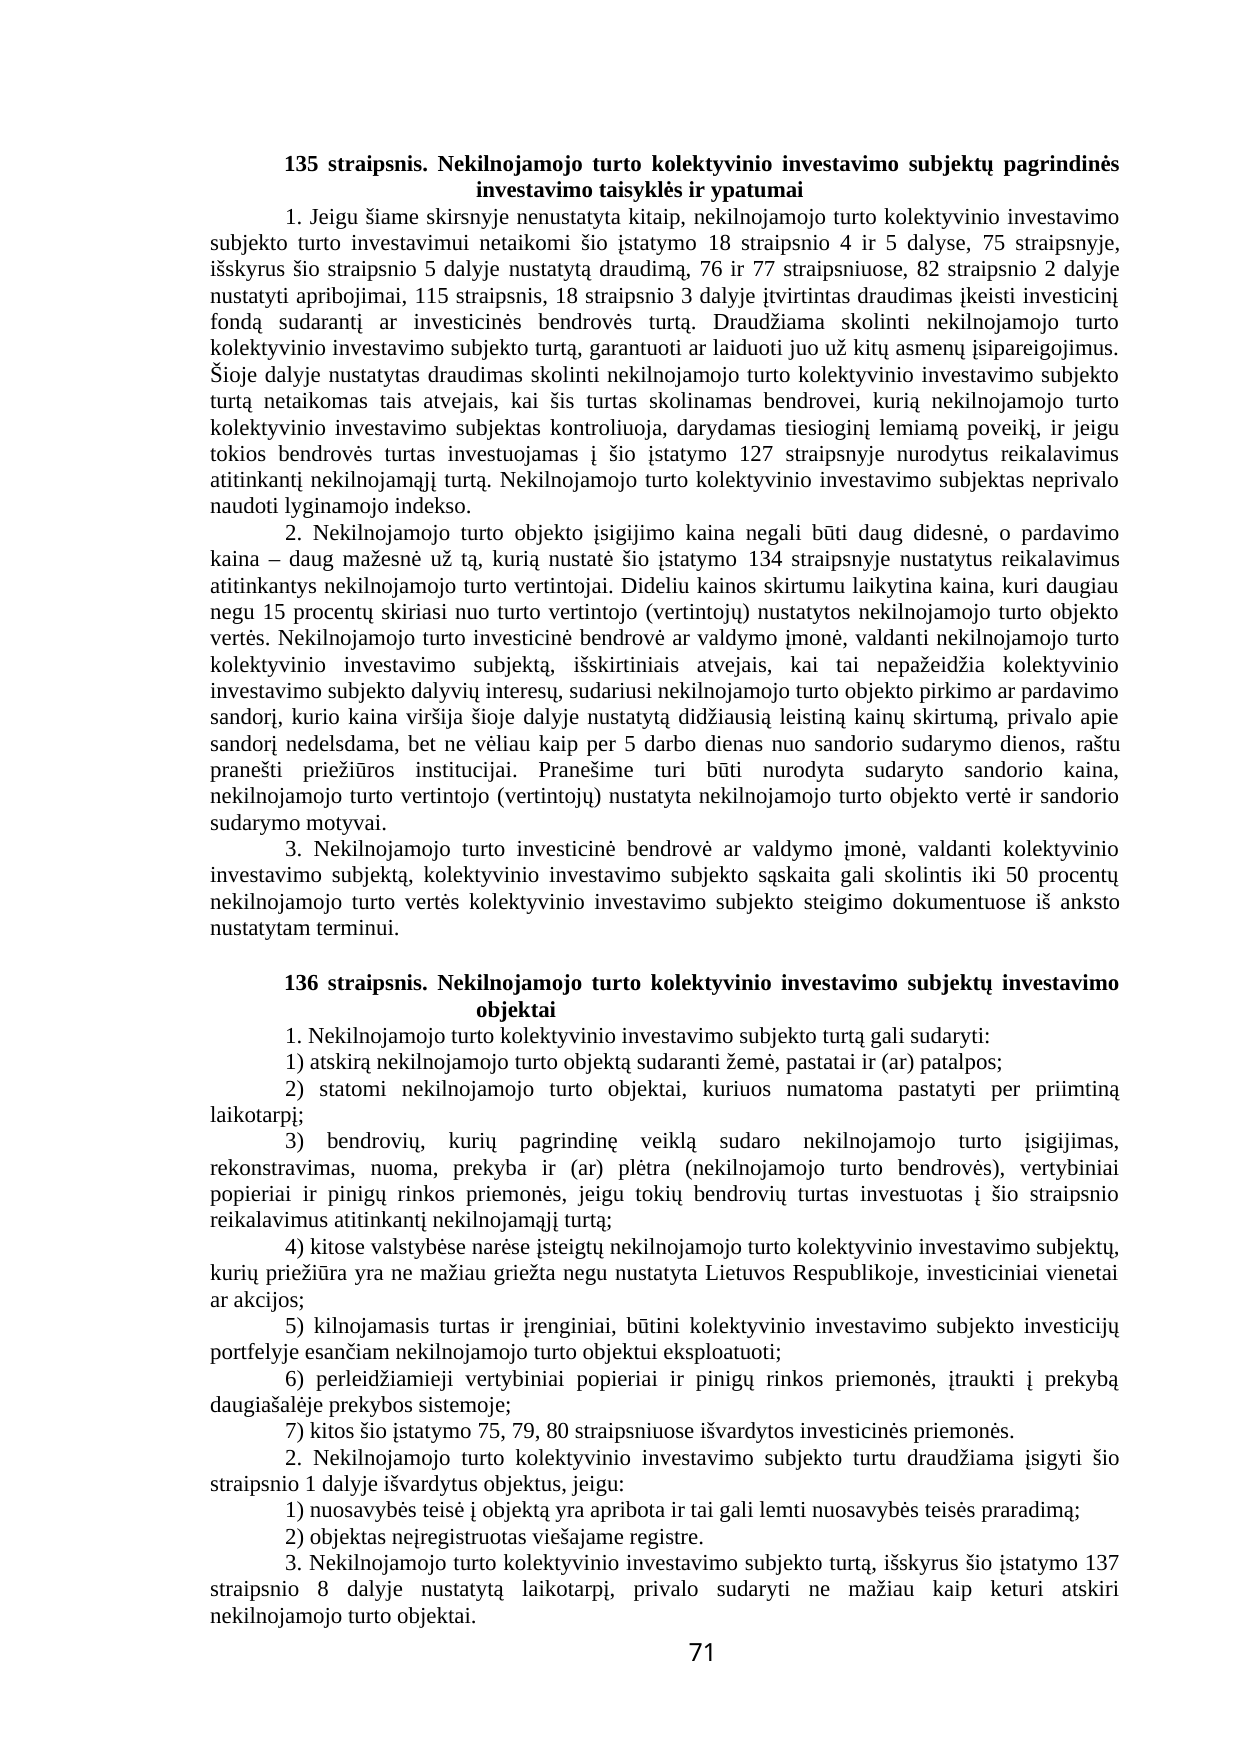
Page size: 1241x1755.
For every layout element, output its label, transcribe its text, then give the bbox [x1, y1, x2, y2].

text 1) nuosavybės teisė į objektą yra apribota ir tai gali lemti nuosavybės teisės praradimą; [210, 1496, 1120, 1523]
text 3. Nekilnojamojo turto kolektyvinio investavimo subjekto turtą, išskyrus šio įstatymo 137 straipsnio 8 dalyje nustatytą laikotarpį, privalo sudaryti ne mažiau kaip keturi atskiri nekilnojamojo turto objektai. [210, 1549, 1120, 1628]
text 1) atskirą nekilnojamojo turto objektą sudaranti žemė, pastatai ir (ar) patalpos; [210, 1048, 1120, 1075]
text 2. Nekilnojamojo turto kolektyvinio investavimo subjekto turtu draudžiama įsigyti šio straipsnio 1 dalyje išvardytus objektus, jeigu: [210, 1444, 1120, 1496]
text 1. Nekilnojamojo turto kolektyvinio investavimo subjekto turtą gali sudaryti: [210, 1022, 1120, 1048]
text 5) kilnojamasis turtas ir įrenginiai, būtini kolektyvinio investavimo subjekto investicijų portfelyje esančiam nekilnojamojo turto objektui eksploatuoti; [210, 1312, 1120, 1365]
text 3) bendrovių, kurių pagrindinę veiklą sudaro nekilnojamojo turto įsigijimas, rekonstravimas, nuoma, prekyba ir (ar) plėtra (nekilnojamojo turto bendrovės), vertybiniai popieriai ir pinigų rinkos priemonės, jeigu tokių bendrovių turtas investuotas į šio straipsnio reikalavimus atitinkantį nekilnojamąjį turtą; [210, 1127, 1120, 1233]
text 3. Nekilnojamojo turto investicinė bendrovė ar valdymo įmonė, valdanti kolektyvinio investavimo subjektą, kolektyvinio investavimo subjekto sąskaita gali skolintis iki 50 procentų nekilnojamojo turto vertės kolektyvinio investavimo subjekto steigimo dokumentuose iš anksto nustatytam terminui. [210, 835, 1120, 941]
text 7) kitos šio įstatymo 75, 79, 80 straipsniuose išvardytos investicinės priemonės. [210, 1417, 1120, 1444]
text 4) kitose valstybėse narėse įsteigtų nekilnojamojo turto kolektyvinio investavimo subjektų, kurių priežiūra yra ne mažiau griežta negu nustatyta Lietuvos Respublikoje, investiciniai vienetai ar akcijos; [210, 1233, 1120, 1312]
text 1. Jeigu šiame skirsnyje nenustatyta kitaip, nekilnojamojo turto kolektyvinio investavimo subjekto turto investavimui netaikomi šio įstatymo 18 straipsnio 4 ir 5 dalyse, 75 straipsnyje, išskyrus šio straipsnio 5 dalyje nustatytą draudimą, 76 ir 77 straipsniuose, 82 straipsnio 2 dalyje nustatyti apribojimai, 115 straipsnis, 18 straipsnio 3 dalyje įtvirtintas draudimas įkeisti investicinį fondą sudarantį ar investicinės bendrovės turtą. Draudžiama skolinti nekilnojamojo turto kolektyvinio investavimo subjekto turtą, garantuoti ar laiduoti juo už kitų asmenų įsipareigojimus. Šioje dalyje nustatytas draudimas skolinti nekilnojamojo turto kolektyvinio investavimo subjekto turtą netaikomas tais atvejais, kai šis turtas skolinamas bendrovei, kurią nekilnojamojo turto kolektyvinio investavimo subjektas kontroliuoja, darydamas tiesioginį lemiamą poveikį, ir jeigu tokios bendrovės turtas investuojamas į šio įstatymo 127 straipsnyje nurodytus reikalavimus atitinkantį nekilnojamąjį turtą. Nekilnojamojo turto kolektyvinio investavimo subjektas neprivalo naudoti lyginamojo indekso. [210, 203, 1120, 519]
text 2) objektas neįregistruotas viešajame registre. [210, 1523, 1120, 1549]
text 6) perleidžiamieji vertybiniai popieriai ir pinigų rinkos priemonės, įtraukti į prekybą daugiašalėje prekybos sistemoje; [210, 1365, 1120, 1417]
text 135 straipsnis. Nekilnojamojo turto kolektyvinio investavimo subjektų pagrindinės investavimo taisyklės ir ypatumai [284, 150, 1120, 203]
text 136 straipsnis. Nekilnojamojo turto kolektyvinio investavimo subjektų investavimo objektai [284, 969, 1120, 1022]
text 2) statomi nekilnojamojo turto objektai, kuriuos numatoma pastatyti per priimtiną laikotarpį; [210, 1075, 1120, 1127]
text 2. Nekilnojamojo turto objekto įsigijimo kaina negali būti daug didesnė, o pardavimo kaina – daug mažesnė už tą, kurią nustatė šio įstatymo 134 straipsnyje nustatytus reikalavimus atitinkantys nekilnojamojo turto vertintojai. Dideliu kainos skirtumu laikytina kaina, kuri daugiau negu 15 procentų skiriasi nuo turto vertintojo (vertintojų) nustatytos nekilnojamojo turto objekto vertės. Nekilnojamojo turto investicinė bendrovė ar valdymo įmonė, valdanti nekilnojamojo turto kolektyvinio investavimo subjektą, išskirtiniais atvejais, kai tai nepažeidžia kolektyvinio investavimo subjekto dalyvių interesų, sudariusi nekilnojamojo turto objekto pirkimo ar pardavimo sandorį, kurio kaina viršija šioje dalyje nustatytą didžiausią leistiną kainų skirtumą, privalo apie sandorį nedelsdama, bet ne vėliau kaip per 5 darbo dienas nuo sandorio sudarymo dienos, raštu pranešti priežiūros institucijai. Pranešime turi būti nurodyta sudaryto sandorio kaina, nekilnojamojo turto vertintojo (vertintojų) nustatyta nekilnojamojo turto objekto vertė ir sandorio sudarymo motyvai. [210, 519, 1120, 835]
